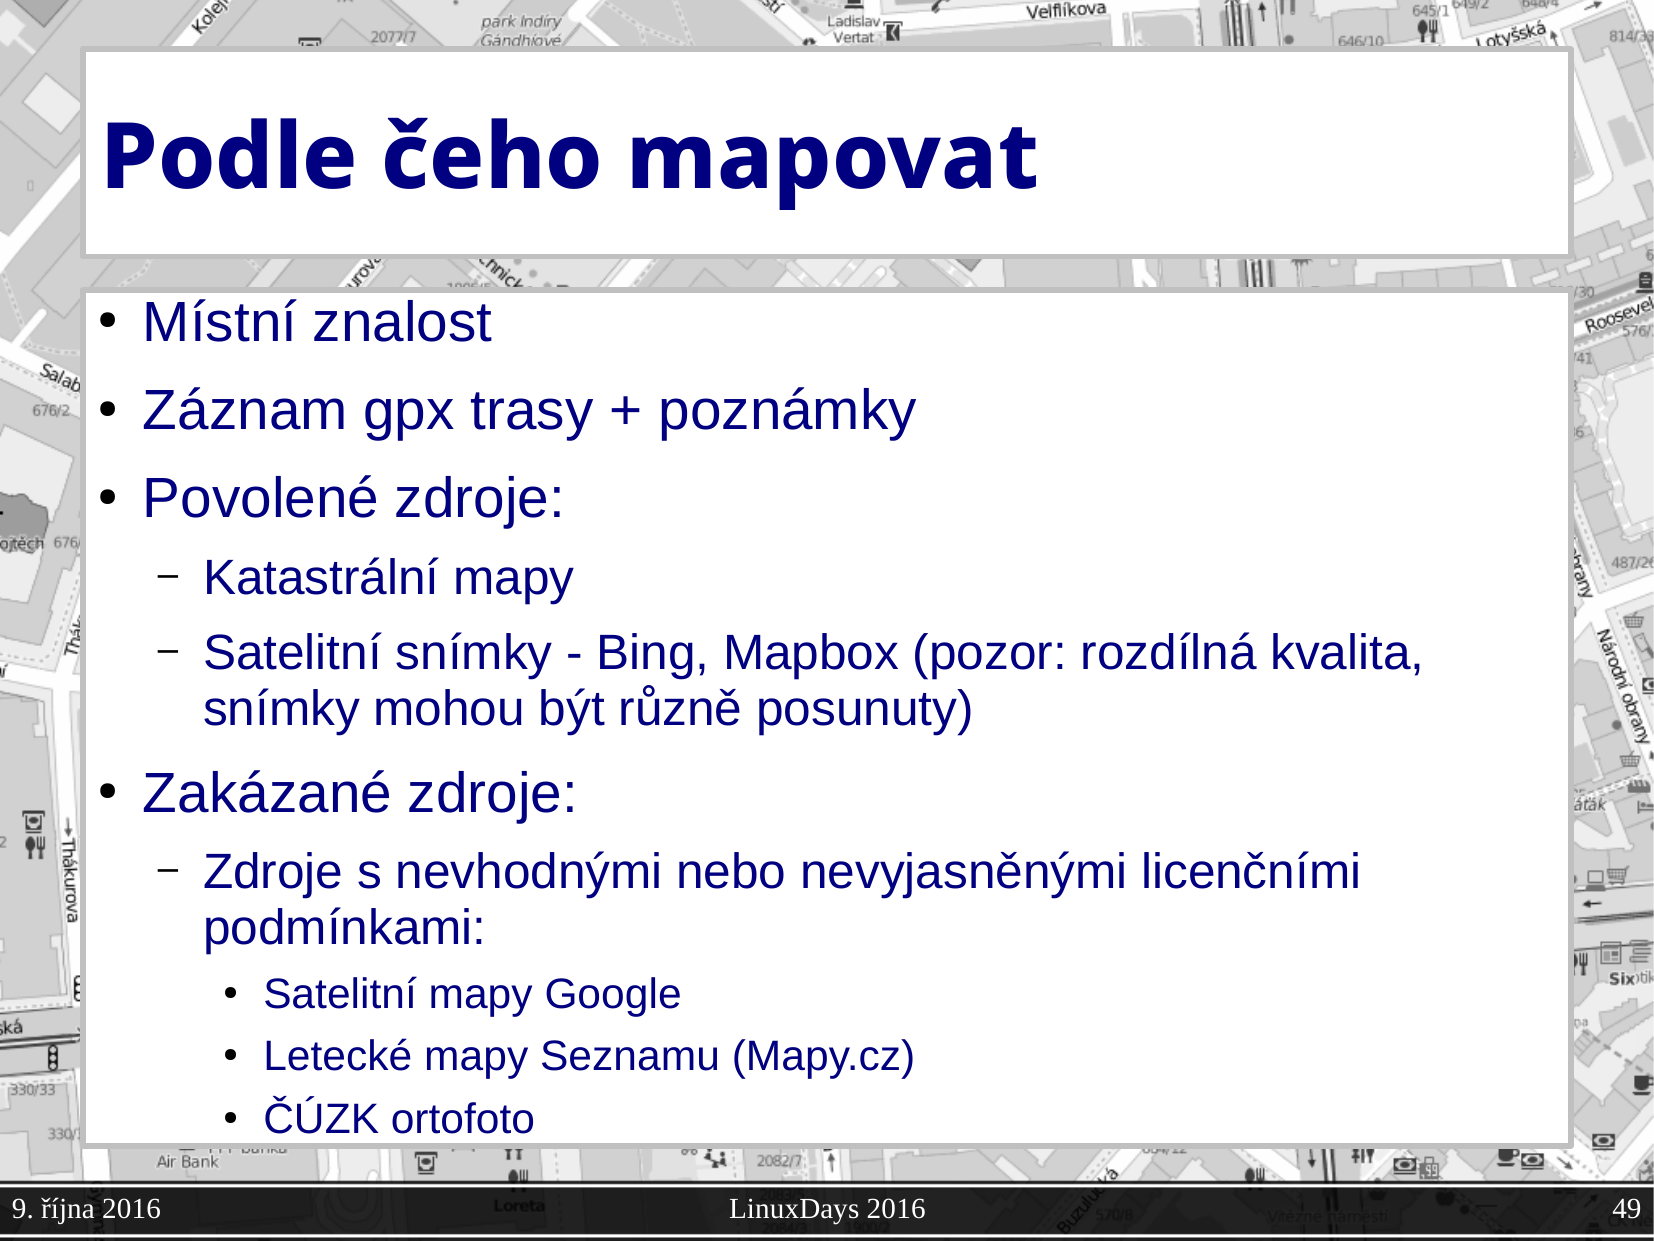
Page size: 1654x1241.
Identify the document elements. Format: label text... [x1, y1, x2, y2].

title Podle čeho mapovat [82, 49, 1571, 257]
picture [0, 0, 1654, 1241]
list Místní znalost Záznam gpx trasy + poznámky Povolené zdroje: Katastrální mapy Satelitní snímky - Bing, Mapbox (pozor: rozdílná kvalita, snímky mohou být různě posunuty) Zakázané zdroje: Zdroje s nevhodnými nebo nevyjasněnými licenčními podmínkami: Satelitní mapy Google Letecké mapy Seznamu (Mapy.cz) ČÚZK ortofoto [82, 290, 1571, 1146]
